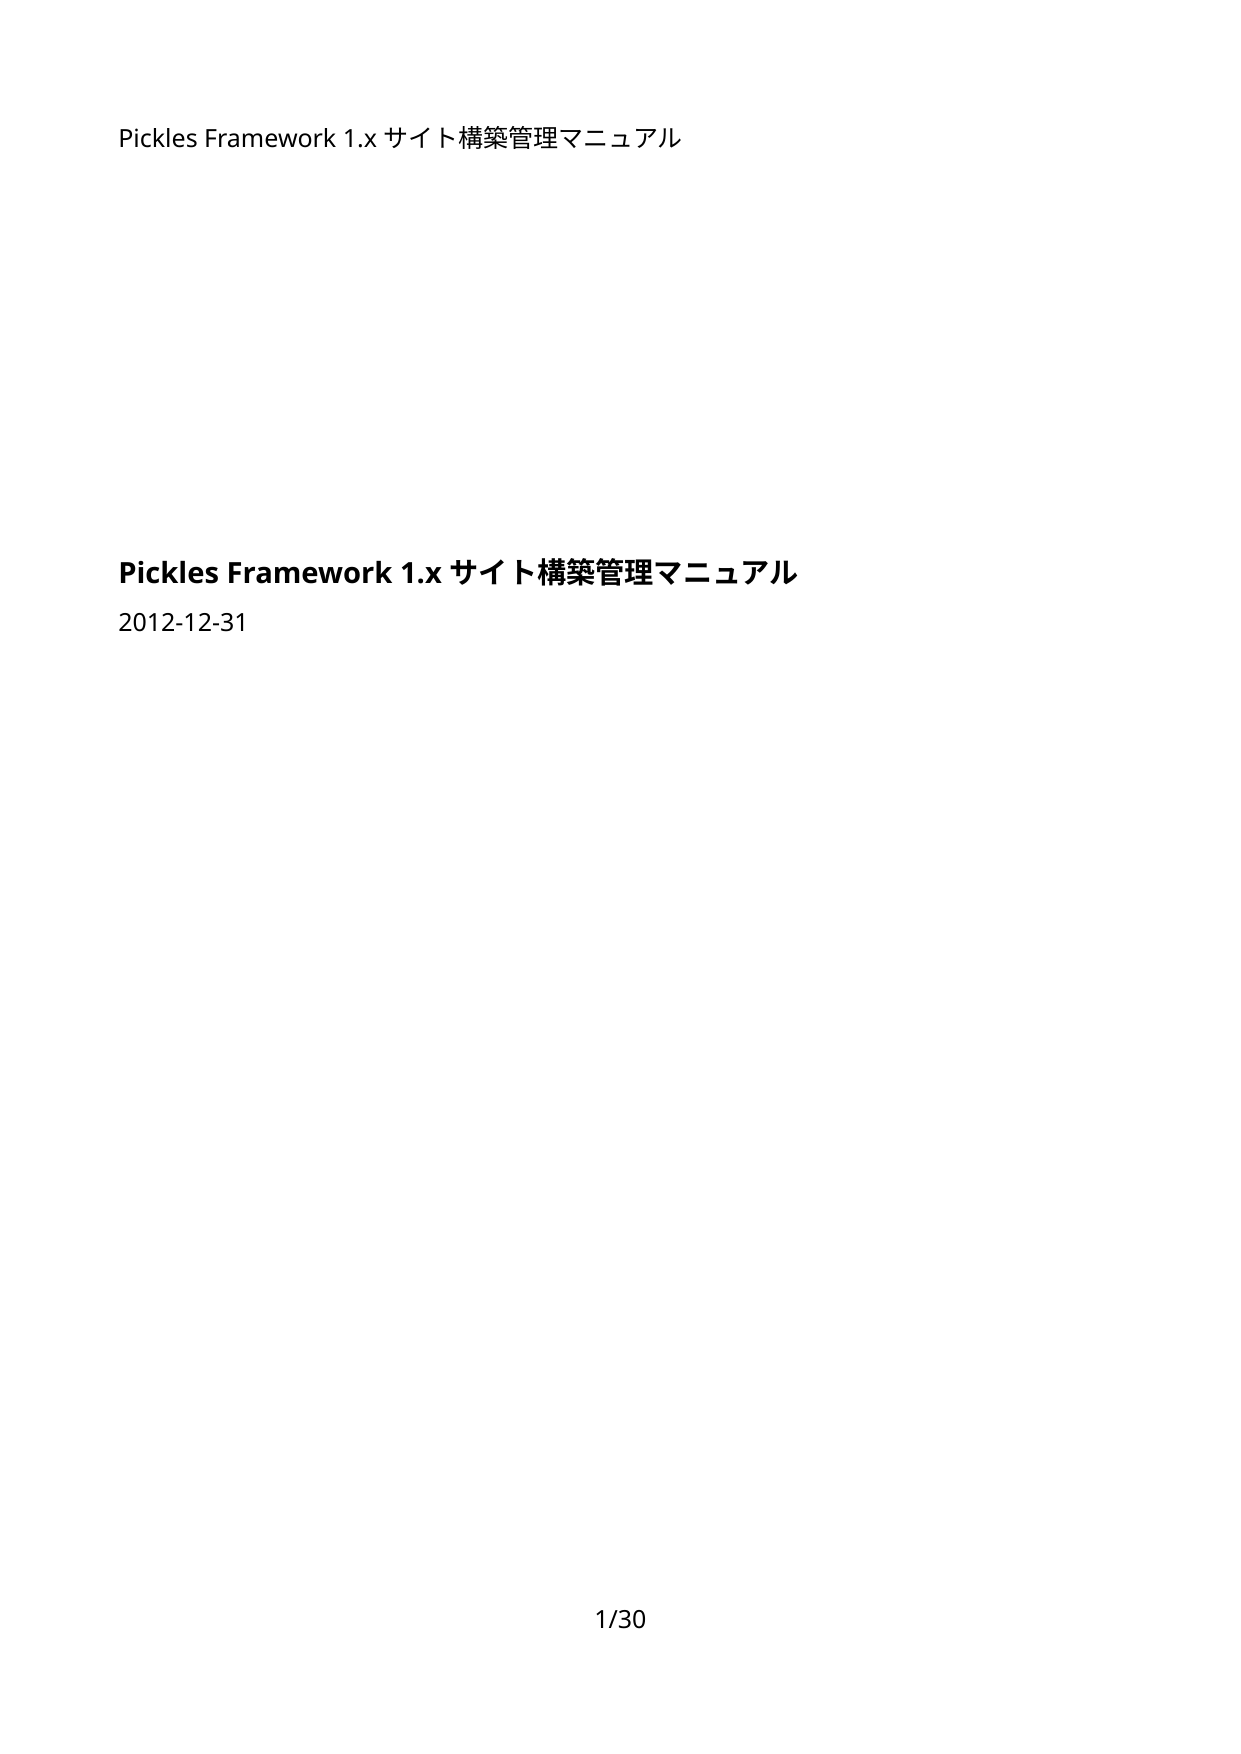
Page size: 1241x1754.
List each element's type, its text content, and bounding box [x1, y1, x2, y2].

subtitle Pickles Framework 1.x サイト構築管理マニュアル [118, 549, 1122, 592]
text 2012-12-31 [118, 604, 1122, 638]
